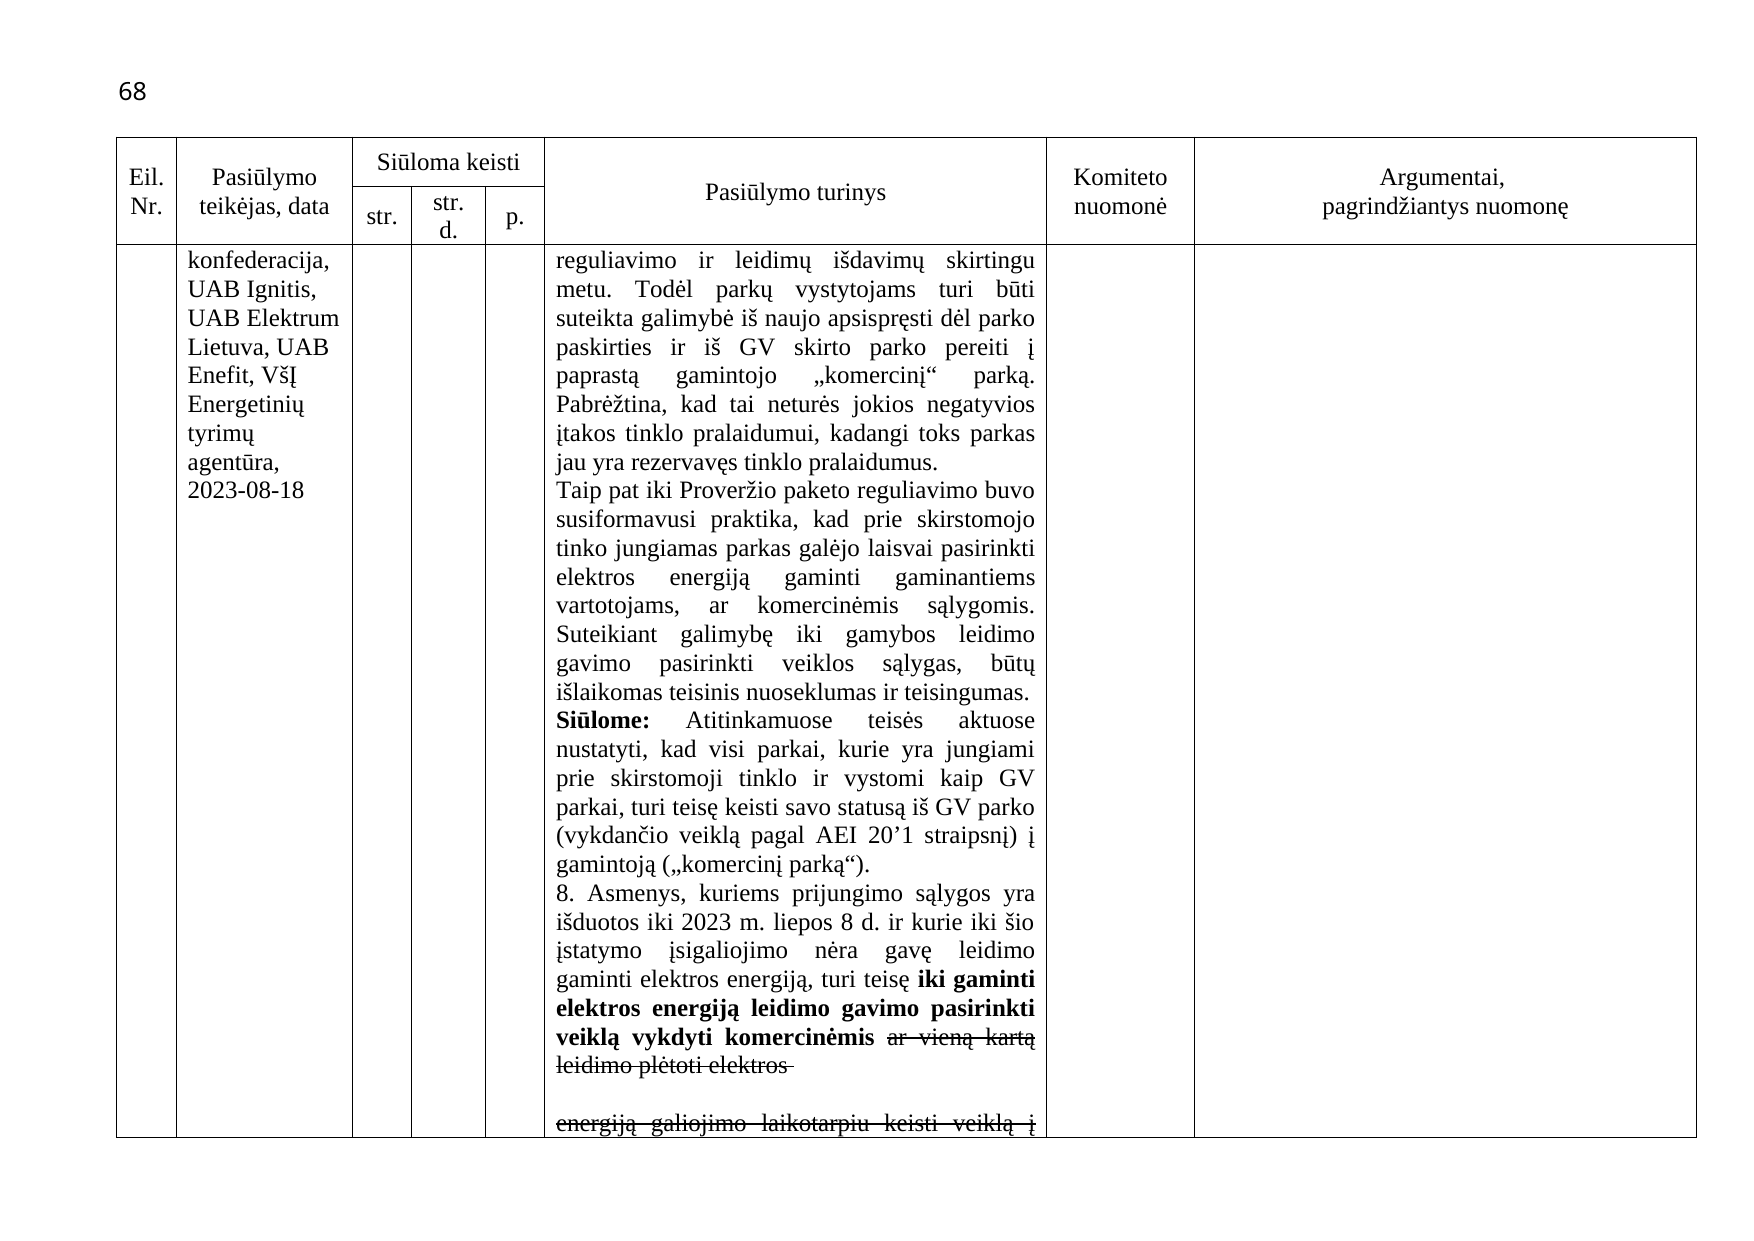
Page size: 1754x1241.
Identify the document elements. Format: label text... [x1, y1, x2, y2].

table_cell str. d. [412, 187, 485, 244]
table_cell [353, 245, 411, 1137]
table_cell reguliavimo ir leidimų išdavimų skirtingu metu. Todėl parkų vystytojams turi būti suteikta galimybė iš naujo apsispręsti dėl parko paskirties ir iš GV skirto parko pereiti į paprastą gamintojo „komercinį“ parką. Pabrėžtina, kad tai neturės jokios negatyvios įtakos tinklo pralaidumui, kadangi toks parkas jau yra rezervavęs tinklo pralaidumus. Taip pat iki Proveržio paketo reguliavimo buvo susiformavusi praktika, kad prie skirstomojo tinko jungiamas parkas galėjo laisvai pasirinkti elektros energiją gaminti gaminantiems vartotojams, ar komercinėmis sąlygomis. Suteikiant galimybę iki gamybos leidimo gavimo pasirinkti veiklos sąlygas, būtų išlaikomas teisinis nuoseklumas ir teisingumas. Siūlome: Atitinkamuose teisės aktuose nustatyti, kad visi parkai, kurie yra jungiami prie skirstomoji tinklo ir vystomi kaip GV parkai, turi teisę keisti savo statusą iš GV parko (vykdančio veiklą pagal AEI 20’1 straipsnį) į gamintoją („komercinį parką“). 8. Asmenys, kuriems prijungimo sąlygos yra išduotos iki 2023 m. liepos 8 d. ir kurie iki šio įstatymo įsigaliojimo nėra gavę leidimo gaminti elektros energiją, turi teisę iki gaminti elektros energiją leidimo gavimo pasirinkti veiklą vykdyti komercinėmis ar vieną kartą leidimo plėtoti elektros energiją galiojimo laikotarpiu keisti veiklą į [545, 245, 1046, 1137]
table_header Pasiūlymo teikėjas, data [177, 138, 352, 244]
table_cell [1047, 245, 1194, 1137]
table_cell p. [486, 187, 544, 244]
table_header Siūloma keisti [353, 138, 544, 186]
table_cell [486, 245, 544, 1137]
table_header Argumentai, pagrindžiantys nuomonę [1195, 138, 1696, 244]
table_cell konfederacija, UAB Ignitis, UAB Elektrum Lietuva, UAB Enefit, VšĮ Energetinių tyrimų agentūra, 2023-08-18 [177, 245, 352, 1137]
table_header Pasiūlymo turinys [545, 138, 1046, 244]
table_header Komiteto nuomonė [1047, 138, 1194, 244]
table_cell [117, 245, 176, 1137]
table_cell [1195, 245, 1696, 1137]
table_header Eil. Nr. [117, 138, 176, 244]
table_cell [412, 245, 485, 1137]
table_cell str. [353, 187, 411, 244]
